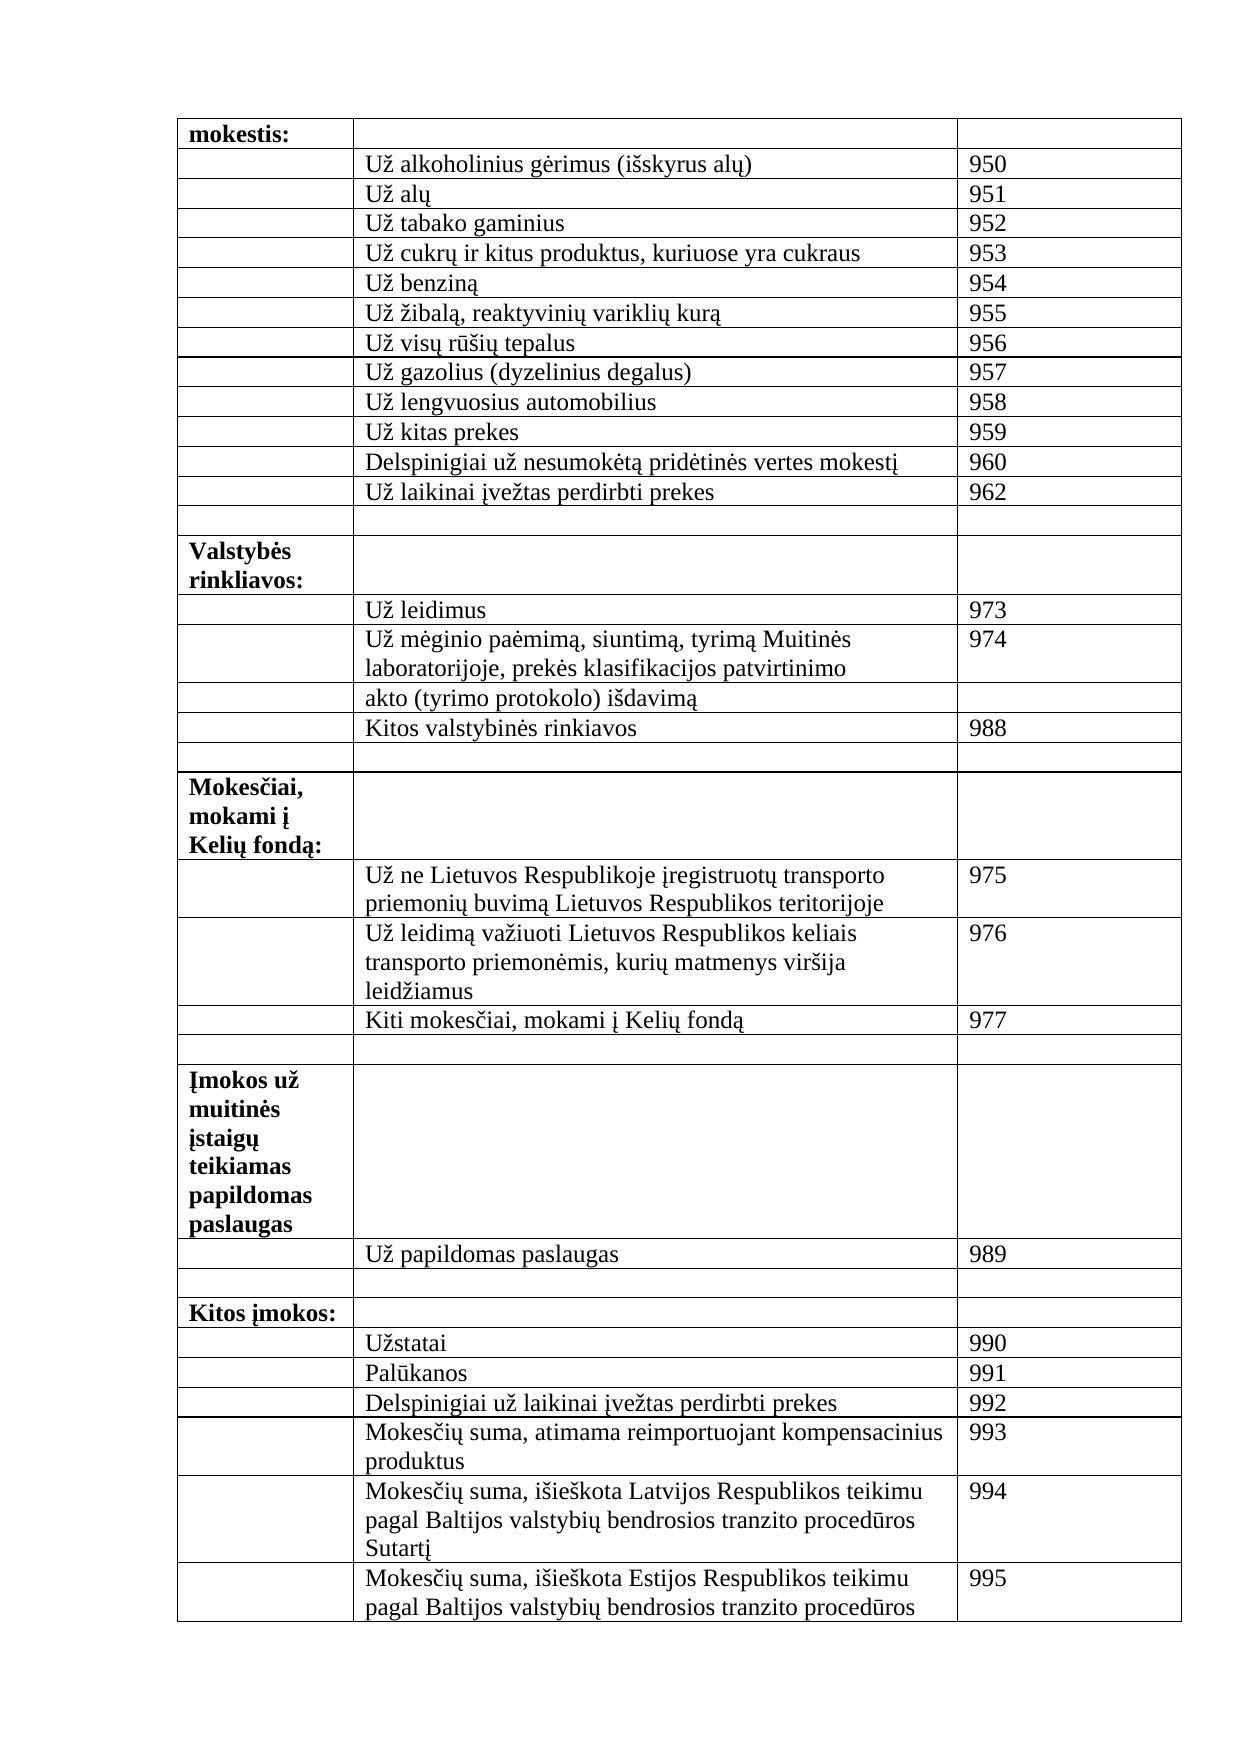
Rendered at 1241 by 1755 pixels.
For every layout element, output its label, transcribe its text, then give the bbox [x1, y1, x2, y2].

table_cell [958, 506, 1181, 535]
table_cell 962 [958, 477, 1181, 505]
table_cell [354, 1298, 957, 1327]
table_cell [178, 387, 353, 416]
table_cell [354, 1269, 957, 1297]
table_cell Už visų rūšių tepalus [354, 328, 957, 356]
table_cell [354, 743, 957, 771]
table_cell 995 [958, 1563, 1181, 1621]
table_cell 993 [958, 1418, 1181, 1475]
table_cell [178, 1328, 353, 1357]
table_cell 956 [958, 328, 1181, 356]
table_cell Įmokos už muitinės įstaigų teikiamas papildomas paslaugas [178, 1065, 353, 1238]
table_cell [958, 1065, 1181, 1238]
table_cell 994 [958, 1476, 1181, 1562]
table_cell [178, 1358, 353, 1387]
table_cell [178, 1476, 353, 1562]
table_cell Už ne Lietuvos Respublikoje įregistruotų transporto priemonių buvimą Lietuvos Respublikos teritorijoje [354, 860, 957, 917]
table_cell [178, 238, 353, 267]
table_cell 960 [958, 447, 1181, 476]
table_cell 988 [958, 713, 1181, 742]
table_cell 953 [958, 238, 1181, 267]
table_cell 973 [958, 595, 1181, 623]
table_cell 958 [958, 387, 1181, 416]
table_cell 991 [958, 1358, 1181, 1387]
table_cell Už gazolius (dyzelinius degalus) [354, 358, 957, 386]
table_cell Mokesčių suma, atimama reimportuojant kompensacinius produktus [354, 1418, 957, 1475]
table_cell [178, 209, 353, 237]
table_cell [354, 119, 957, 148]
table_cell 955 [958, 298, 1181, 327]
table_cell 951 [958, 179, 1181, 207]
table_cell [178, 506, 353, 535]
table_cell 989 [958, 1239, 1181, 1267]
table_cell 992 [958, 1388, 1181, 1416]
table_cell [958, 119, 1181, 148]
table_cell Už papildomas paslaugas [354, 1239, 957, 1267]
table_cell [178, 1563, 353, 1621]
table_cell [178, 298, 353, 327]
table_cell Už cukrų ir kitus produktus, kuriuose yra cukraus [354, 238, 957, 267]
table_cell Už alkoholinius gėrimus (išskyrus alų) [354, 149, 957, 178]
table_cell Už leidimą važiuoti Lietuvos Respublikos keliais transporto priemonėmis, kurių matmenys viršija leidžiamus [354, 918, 957, 1004]
table_cell Mokesčių suma, išieškota Latvijos Respublikos teikimu pagal Baltijos valstybių bendrosios tranzito procedūros Sutartį [354, 1476, 957, 1562]
table_cell [178, 1006, 353, 1034]
table_cell [178, 860, 353, 917]
table_cell mokestis: [178, 119, 353, 148]
table_cell [178, 179, 353, 207]
table_cell [178, 1388, 353, 1416]
table_cell [178, 1269, 353, 1297]
table_cell 957 [958, 358, 1181, 386]
table_cell Už benziną [354, 268, 957, 297]
table_cell 990 [958, 1328, 1181, 1357]
table_cell Valstybės rinkliavos: [178, 536, 353, 594]
table_cell [354, 536, 957, 594]
table_cell Mokesčiai, mokami į Kelių fondą: [178, 773, 353, 859]
table_cell Delspinigiai už laikinai įvežtas perdirbti prekes [354, 1388, 957, 1416]
table_cell [958, 1298, 1181, 1327]
table_cell Mokesčių suma, išieškota Estijos Respublikos teikimu pagal Baltijos valstybių bendrosios tranzito procedūros [354, 1563, 957, 1621]
table_cell Delspinigiai už nesumokėtą pridėtinės vertes mokestį [354, 447, 957, 476]
table_cell [178, 1035, 353, 1064]
table_cell [958, 536, 1181, 594]
table_cell [178, 417, 353, 446]
table_cell [178, 918, 353, 1004]
table_cell 950 [958, 149, 1181, 178]
table_cell [178, 683, 353, 712]
table_cell Kitos valstybinės rinkiavos [354, 713, 957, 742]
table_cell 977 [958, 1006, 1181, 1034]
table_cell 974 [958, 625, 1181, 682]
table_cell Už mėginio paėmimą, siuntimą, tyrimą Muitinės laboratorijoje, prekės klasifikacijos patvirtinimo [354, 625, 957, 682]
table_cell Užstatai [354, 1328, 957, 1357]
table_cell [178, 149, 353, 178]
table_cell Palūkanos [354, 1358, 957, 1387]
table_cell 952 [958, 209, 1181, 237]
table_cell 976 [958, 918, 1181, 1004]
table_cell 959 [958, 417, 1181, 446]
table_cell [958, 683, 1181, 712]
table_cell [178, 595, 353, 623]
table_cell Už lengvuosius automobilius [354, 387, 957, 416]
table_cell [178, 328, 353, 356]
table_cell [958, 743, 1181, 771]
table_cell Už žibalą, reaktyvinių variklių kurą [354, 298, 957, 327]
table_cell [958, 773, 1181, 859]
table_cell [958, 1035, 1181, 1064]
table_cell Už alų [354, 179, 957, 207]
table_cell [178, 447, 353, 476]
table_cell Už laikinai įvežtas perdirbti prekes [354, 477, 957, 505]
table_cell [178, 358, 353, 386]
table_cell [354, 506, 957, 535]
table_cell 954 [958, 268, 1181, 297]
table_cell [178, 1418, 353, 1475]
table_cell [178, 743, 353, 771]
table_cell [178, 477, 353, 505]
table_cell Už tabako gaminius [354, 209, 957, 237]
table_cell [958, 1269, 1181, 1297]
table_cell Kitos įmokos: [178, 1298, 353, 1327]
table_cell Už leidimus [354, 595, 957, 623]
table_cell Kiti mokesčiai, mokami į Kelių fondą [354, 1006, 957, 1034]
table_cell [178, 268, 353, 297]
table_cell [178, 625, 353, 682]
table_cell [178, 713, 353, 742]
table_cell [354, 773, 957, 859]
table_cell Už kitas prekes [354, 417, 957, 446]
table_cell [354, 1065, 957, 1238]
table_cell akto (tyrimo protokolo) išdavimą [354, 683, 957, 712]
table_cell [178, 1239, 353, 1267]
table_cell 975 [958, 860, 1181, 917]
table_cell [354, 1035, 957, 1064]
